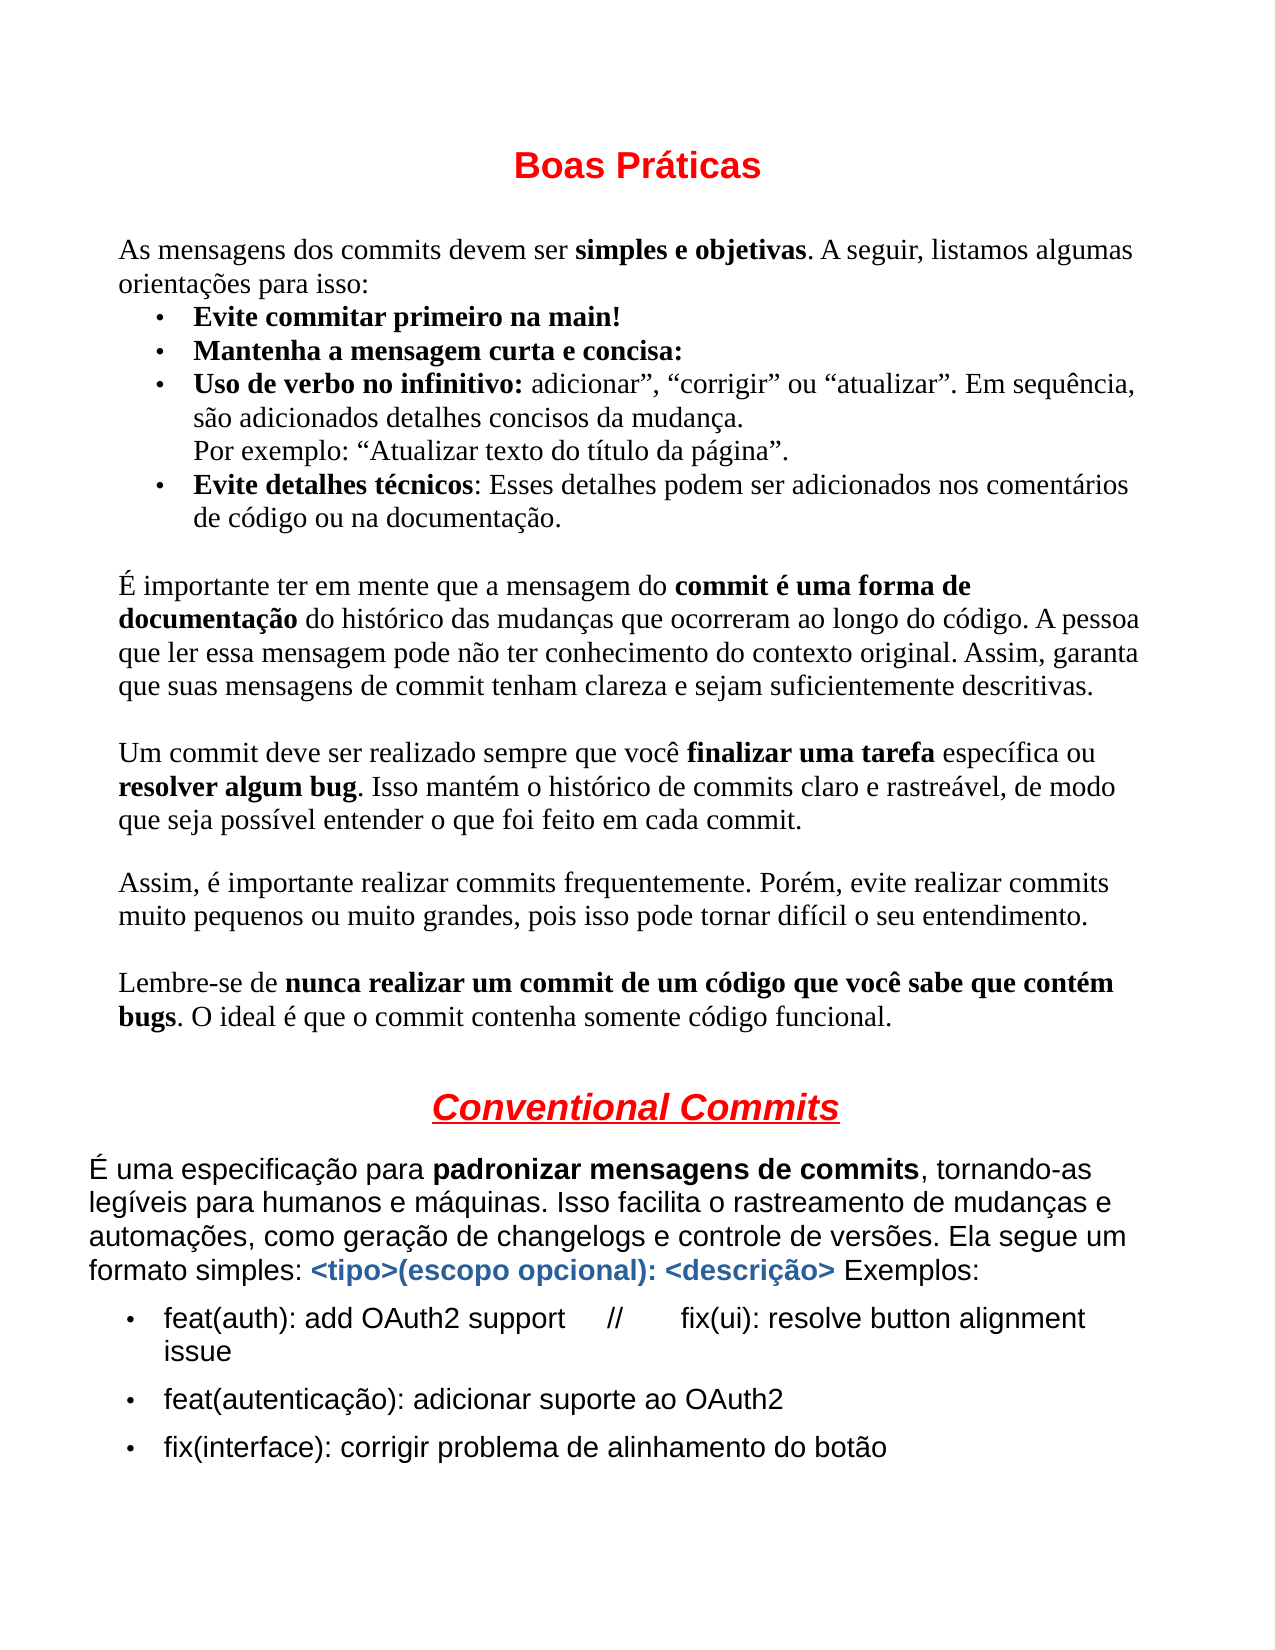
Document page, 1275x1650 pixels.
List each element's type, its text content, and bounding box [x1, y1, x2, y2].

list Evite commitar primeiro na main! [156, 299, 1157, 333]
text Assim, é importante realizar commits frequentemente. Porém, evite realizar commits muito pequenos ou muito grandes, pois isso pode tornar difícil o seu entendimento. [118, 865, 1157, 932]
list Uso de verbo no infinitivo: adicionar”, “corrigir” ou “atualizar”. Em sequência, são adicionados detalhes concisos da mudança. Por exemplo: “Atualizar texto do título da página”. [156, 366, 1157, 467]
list Evite detalhes técnicos: Esses detalhes podem ser adicionados nos comentários de código ou na documentação. [156, 467, 1157, 534]
text É uma especificação para padronizar mensagens de commits, tornando-as legíveis para humanos e máquinas. Isso facilita o rastreamento de mudanças e automações, como geração de changelogs e controle de versões. Ela segue um formato simples: <tipo>(escopo opcional): <descrição> Exemplos: [89, 1152, 1198, 1286]
subtitle Conventional Commits [118, 1085, 1157, 1128]
list feat(auth): add OAuth2 support // fix(ui): resolve button alignment issue [126, 1301, 1157, 1368]
text Um commit deve ser realizado sempre que você finalizar uma tarefa específica ou resolver algum bug. Isso mantém o histórico de commits claro e rastreável, de modo que seja possível entender o que foi feito em cada commit. [118, 735, 1157, 836]
list Mantenha a mensagem curta e concisa: [156, 333, 1157, 366]
list feat(autenticação): adicionar suporte ao OAuth2 [126, 1382, 1157, 1416]
text É importante ter em mente que a mensagem do commit é uma forma de documentação do histórico das mudanças que ocorreram ao longo do código. A pessoa que ler essa mensagem pode não ter conhecimento do contexto original. Assim, garanta que suas mensagens de commit tenham clareza e sejam suficientemente descritivas. [118, 568, 1157, 702]
text Lembre-se de nunca realizar um commit de um código que você sabe que contém bugs. O ideal é que o commit contenha somente código funcional. [118, 965, 1157, 1032]
text As mensagens dos commits devem ser simples e objetivas. A seguir, listamos algumas orientações para isso: [118, 232, 1157, 299]
list fix(interface): corrigir problema de alinhamento do botão [126, 1430, 1157, 1464]
subtitle Boas Práticas [118, 143, 1157, 186]
